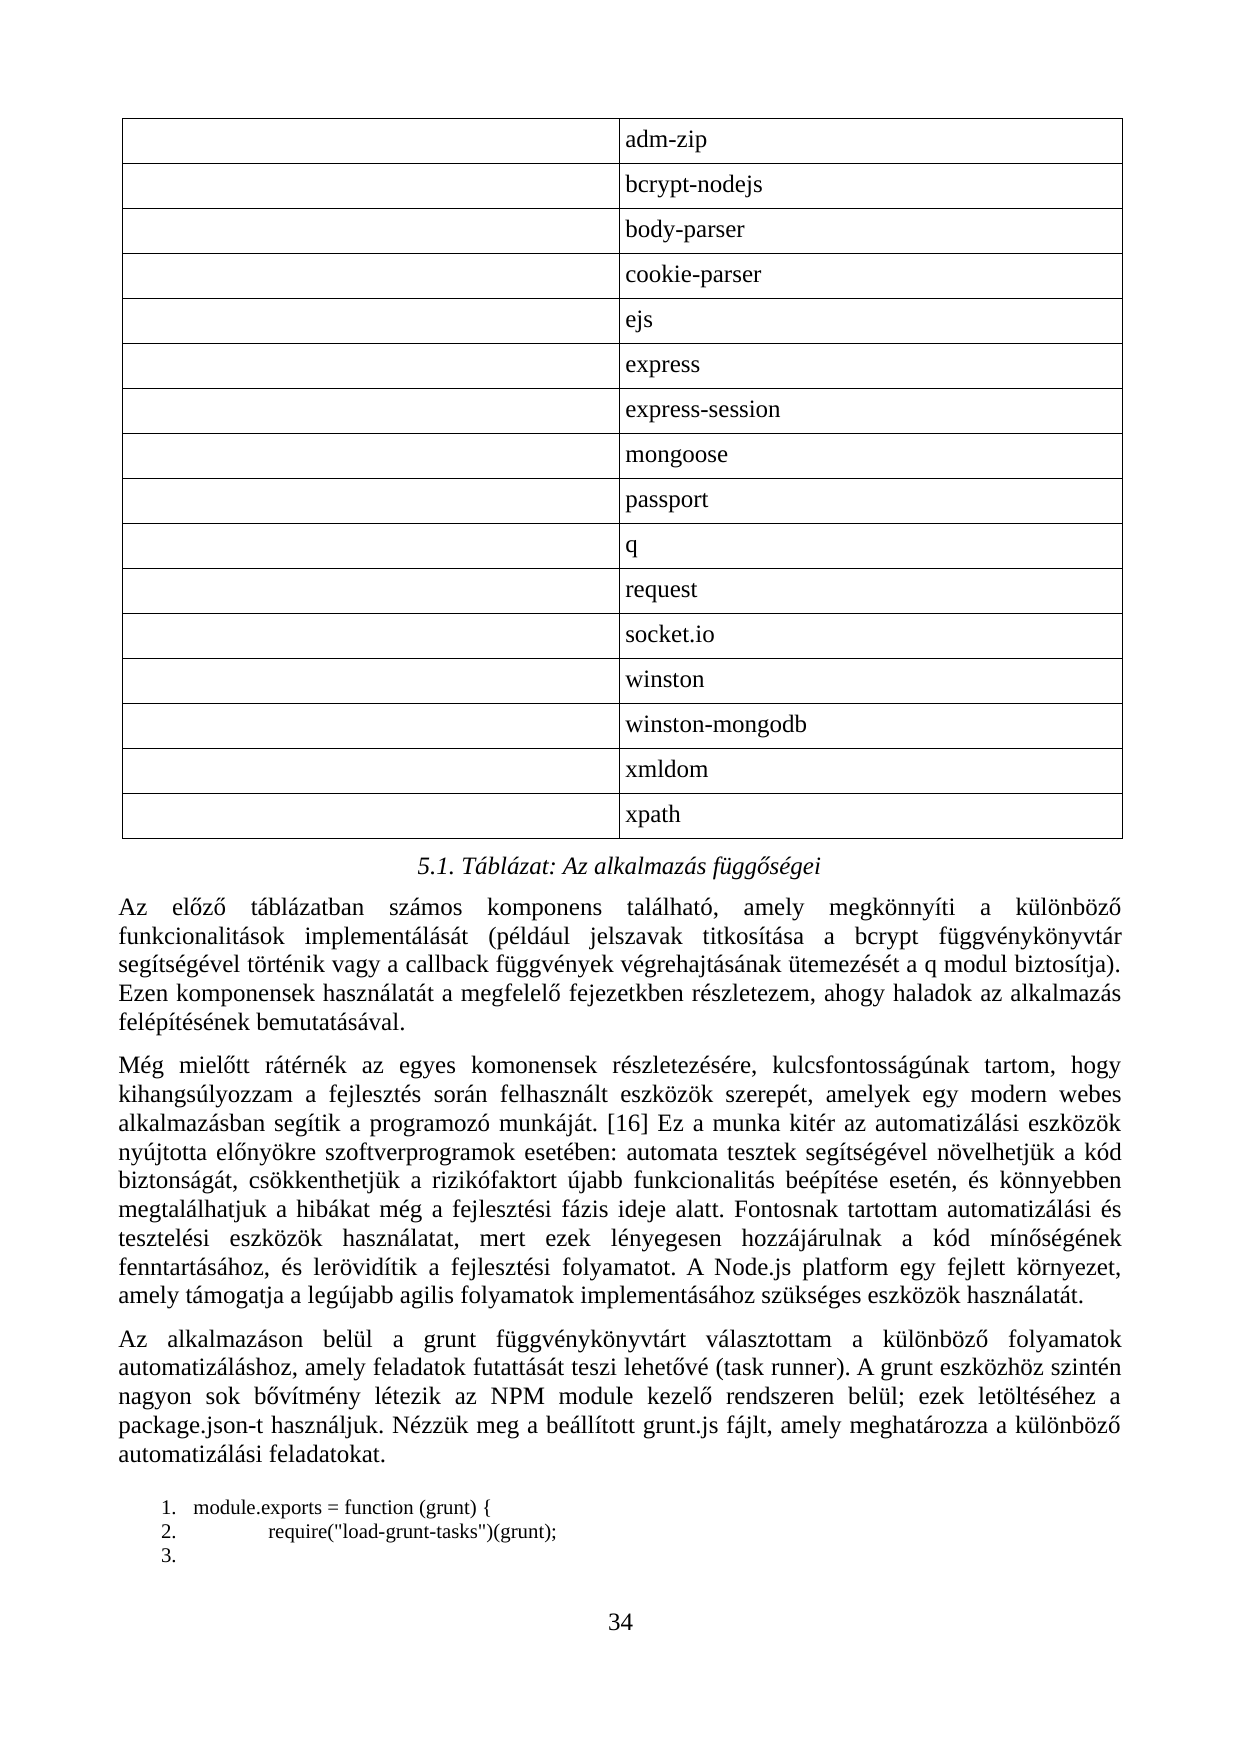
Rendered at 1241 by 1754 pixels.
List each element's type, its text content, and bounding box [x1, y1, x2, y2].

title Az alkalmazáson belül a grunt függvénykönyvtárt választottam a különböző folyamatok automatizáláshoz, amely feladatok futattását teszi lehetővé (task runner). A grunt eszközhöz szintén nagyon sok bővítmény létezik az NPM module kezelő rendszeren belül; ezek letöltéséhez a package.json-t használjuk. Nézzük meg a beállított grunt.js fájlt, amely meghatározza a különböző automatizálási feladatokat. [118, 1324, 1122, 1467]
table_cell [123, 479, 619, 523]
list require("load-grunt-tasks")(grunt); [156, 1521, 1122, 1542]
table_cell winston [620, 659, 1122, 703]
table_cell mongoose [620, 434, 1122, 478]
text 5.1. Táblázat: Az alkalmazás függőségei [118, 851, 1122, 879]
table_cell socket.io [620, 614, 1122, 658]
table_cell [123, 614, 619, 658]
table_cell [123, 749, 619, 793]
list module.exports = function (grunt) { [156, 1497, 1122, 1518]
table_cell [123, 119, 619, 163]
text Még mielőtt rátérnék az egyes komonensek részletezésére, kulcsfontosságúnak tartom, hogy kihangsúlyozzam a fejlesztés során felhasznált eszközök szerepét, amelyek egy modern webes alkalmazásban segítik a programozó munkáját. [16] Ez a munka kitér az automatizálási eszközök nyújtotta előnyökre szoftverprogramok esetében: automata tesztek segítségével növelhetjük a kód biztonságát, csökkenthetjük a rizikófaktort újabb funkcionalitás beépítése esetén, és könnyebben megtalálhatjuk a hibákat még a fejlesztési fázis ideje alatt. Fontosnak tartottam automatizálási és tesztelési eszközök használatat, mert ezek lényegesen hozzájárulnak a kód mínőségének fenntartásához, és lerövidítik a fejlesztési folyamatot. A Node.js platform egy fejlett környezet, amely támogatja a legújabb agilis folyamatok implementásához szükséges eszközök használatát. [118, 1050, 1122, 1309]
table_cell passport [620, 479, 1122, 523]
table_cell adm-zip [620, 119, 1122, 163]
table_cell express [620, 344, 1122, 388]
table_cell winston-mongodb [620, 704, 1122, 748]
table_cell [123, 254, 619, 298]
table_cell ejs [620, 299, 1122, 343]
table_cell [123, 164, 619, 208]
table_cell [123, 794, 619, 838]
table_cell [123, 434, 619, 478]
table_cell bcrypt-nodejs [620, 164, 1122, 208]
table_cell [123, 524, 619, 568]
table_cell [123, 299, 619, 343]
table_cell [123, 209, 619, 253]
table_cell xpath [620, 794, 1122, 838]
table_cell [123, 704, 619, 748]
table_cell body-parser [620, 209, 1122, 253]
table_cell cookie-parser [620, 254, 1122, 298]
table_cell [123, 344, 619, 388]
table_cell request [620, 569, 1122, 613]
table_cell express-session [620, 389, 1122, 433]
table_cell [123, 389, 619, 433]
text Az előző táblázatban számos komponens található, amely megkönnyíti a különböző funkcionalitások implementálását (például jelszavak titkosítása a bcrypt függvénykönyvtár segítségével történik vagy a callback függvények végrehajtásának ütemezését a q modul biztosítja). Ezen komponensek használatát a megfelelő fejezetkben részletezem, ahogy haladok az alkalmazás felépítésének bemutatásával. [118, 892, 1122, 1036]
table_cell q [620, 524, 1122, 568]
table_cell [123, 569, 619, 613]
table_cell [123, 659, 619, 703]
table_cell xmldom [620, 749, 1122, 793]
